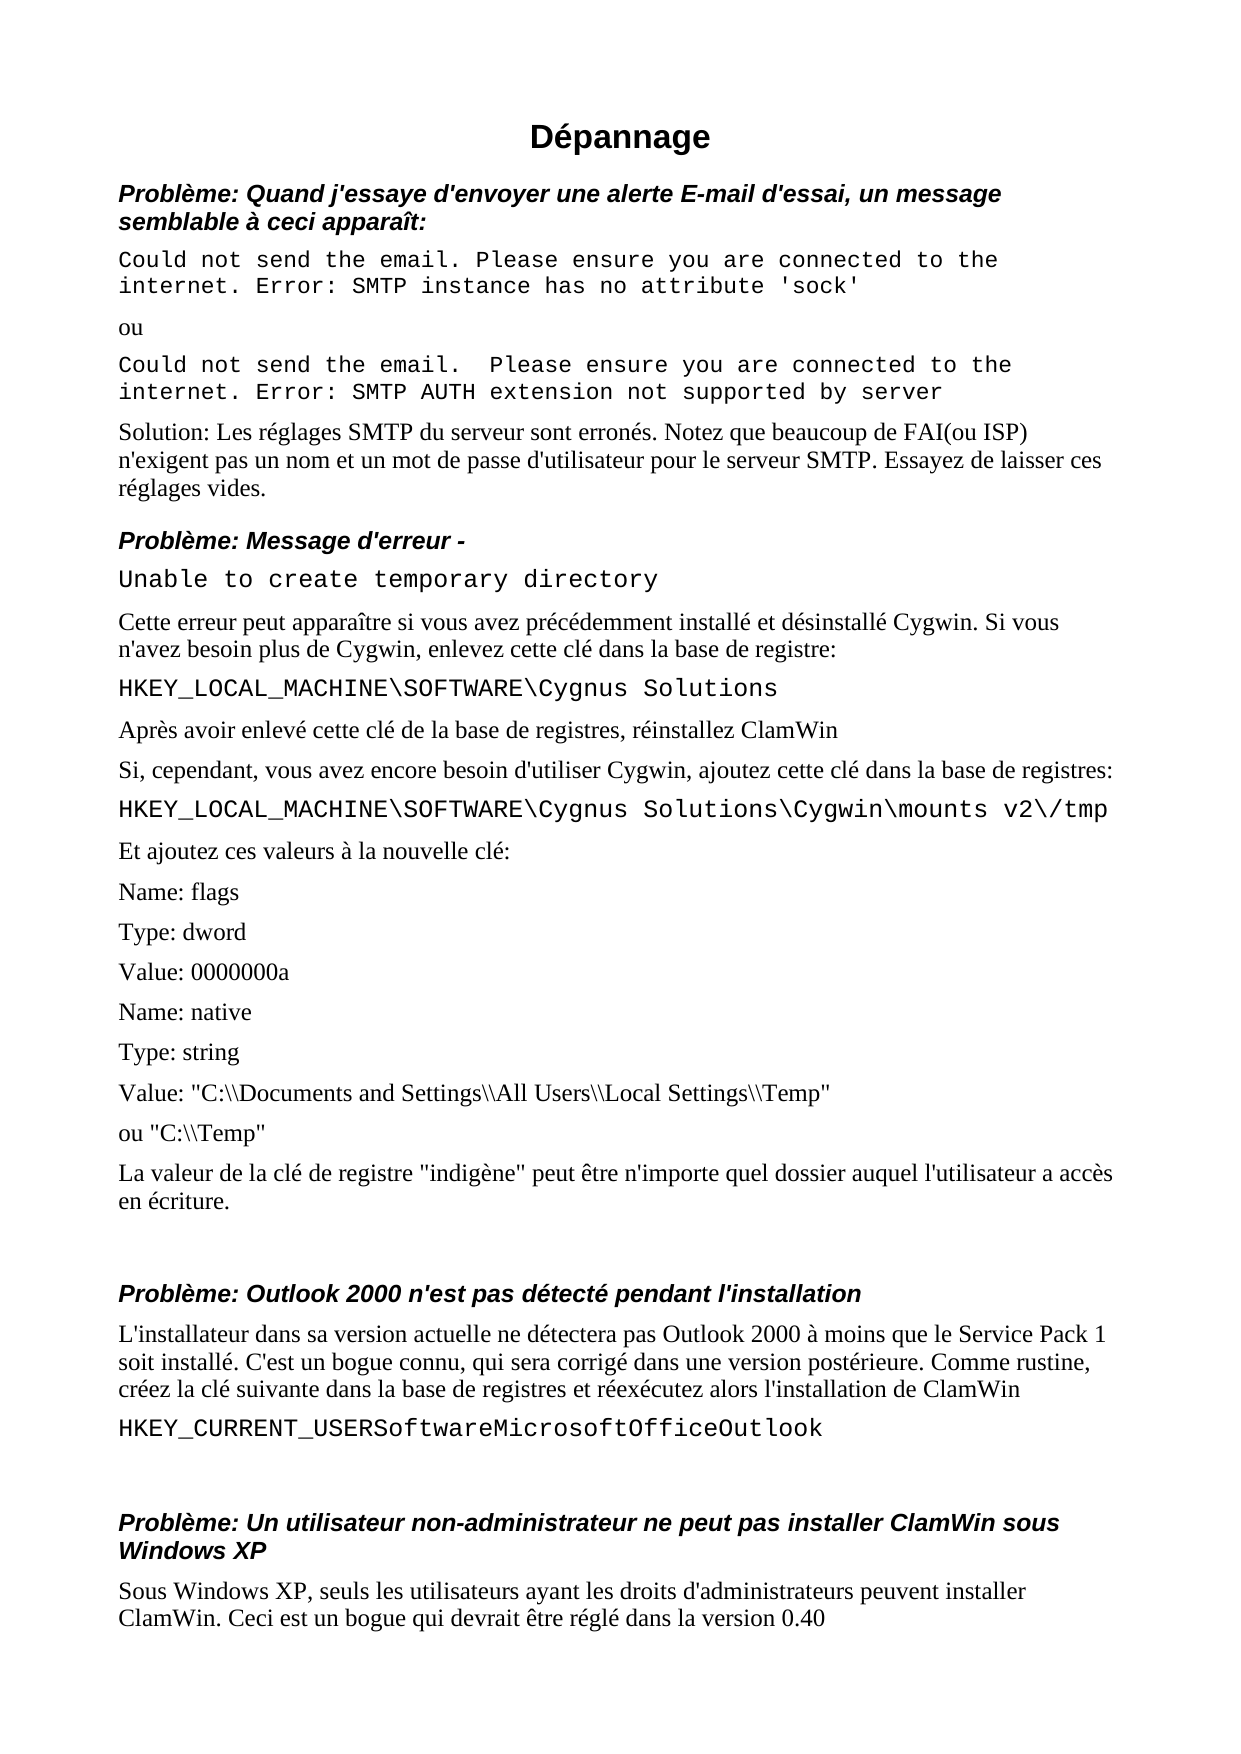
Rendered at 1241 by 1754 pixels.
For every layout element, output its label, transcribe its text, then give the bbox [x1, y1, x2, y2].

text Si, cependant, vous avez encore besoin d'utiliser Cygwin, ajoutez cette clé dans la base de registres: [118, 756, 1122, 784]
text ou "C:\\Temp" [118, 1119, 1122, 1147]
text Après avoir enlevé cette clé de la base de registres, réinstallez ClamWin [118, 716, 1122, 744]
subtitle Problème: Un utilisateur non-administrateur ne peut pas installer ClamWin sous Windows XP [118, 1509, 1122, 1564]
text Type: string [118, 1038, 1122, 1066]
text Cette erreur peut apparaître si vous avez précédemment installé et désinstallé Cygwin. Si vous n'avez besoin plus de Cygwin, enlevez cette clé dans la base de registre: [118, 608, 1122, 663]
text Name: native [118, 998, 1122, 1026]
text Solution: Les réglages SMTP du serveur sont erronés. Notez que beaucoup de FAI(ou ISP) n'exigent pas un nom et un mot de passe d'utilisateur pour le serveur SMTP. Essayez de laisser ces réglages vides. [118, 418, 1122, 502]
text HKEY_LOCAL_MACHINE\SOFTWARE\Cygnus Solutions [118, 676, 1122, 704]
text ou [118, 313, 1122, 341]
text La valeur de la clé de registre "indigène" peut être n'importe quel dossier auquel l'utilisateur a accès en écriture. [118, 1159, 1122, 1214]
text Et ajoutez ces valeurs à la nouvelle clé: [118, 837, 1122, 865]
text Could not send the email. Please ensure you are connected to the internet. Error: SMTP AUTH extension not supported by server [118, 353, 1122, 406]
text Unable to create temporary directory [118, 567, 1122, 595]
text Value: "C:\\Documents and Settings\\All Users\\Local Settings\\Temp" [118, 1079, 1122, 1106]
text Value: 0000000a [118, 958, 1122, 986]
text Name: flags [118, 878, 1122, 905]
text Sous Windows XP, seuls les utilisateurs ayant les droits d'administrateurs peuvent installer ClamWin. Ceci est un bogue qui devrait être réglé dans la version 0.40 [118, 1577, 1122, 1632]
text Could not send the email. Please ensure you are connected to the internet. Error: SMTP instance has no attribute 'sock' [118, 248, 1122, 301]
text Type: dword [118, 918, 1122, 946]
text HKEY_LOCAL_MACHINE\SOFTWARE\Cygnus Solutions\Cygwin\mounts v2\/tmp [118, 797, 1122, 825]
subtitle Problème: Outlook 2000 n'est pas détecté pendant l'installation [118, 1280, 1122, 1307]
subtitle Problème: Message d'erreur - [118, 527, 1122, 554]
subtitle Problème: Quand j'essaye d'envoyer une alerte E-mail d'essai, un message semblable à ceci apparaît: [118, 180, 1122, 236]
text HKEY_CURRENT_USERSoftwareMicrosoftOfficeOutlook [118, 1416, 1122, 1444]
subtitle Dépannage [118, 118, 1122, 155]
text L'installateur dans sa version actuelle ne détectera pas Outlook 2000 à moins que le Service Pack 1 soit installé. C'est un bogue connu, qui sera corrigé dans une version postérieure. Comme rustine, créez la clé suivante dans la base de registres et réexécutez alors l'installation de ClamWin [118, 1320, 1122, 1403]
